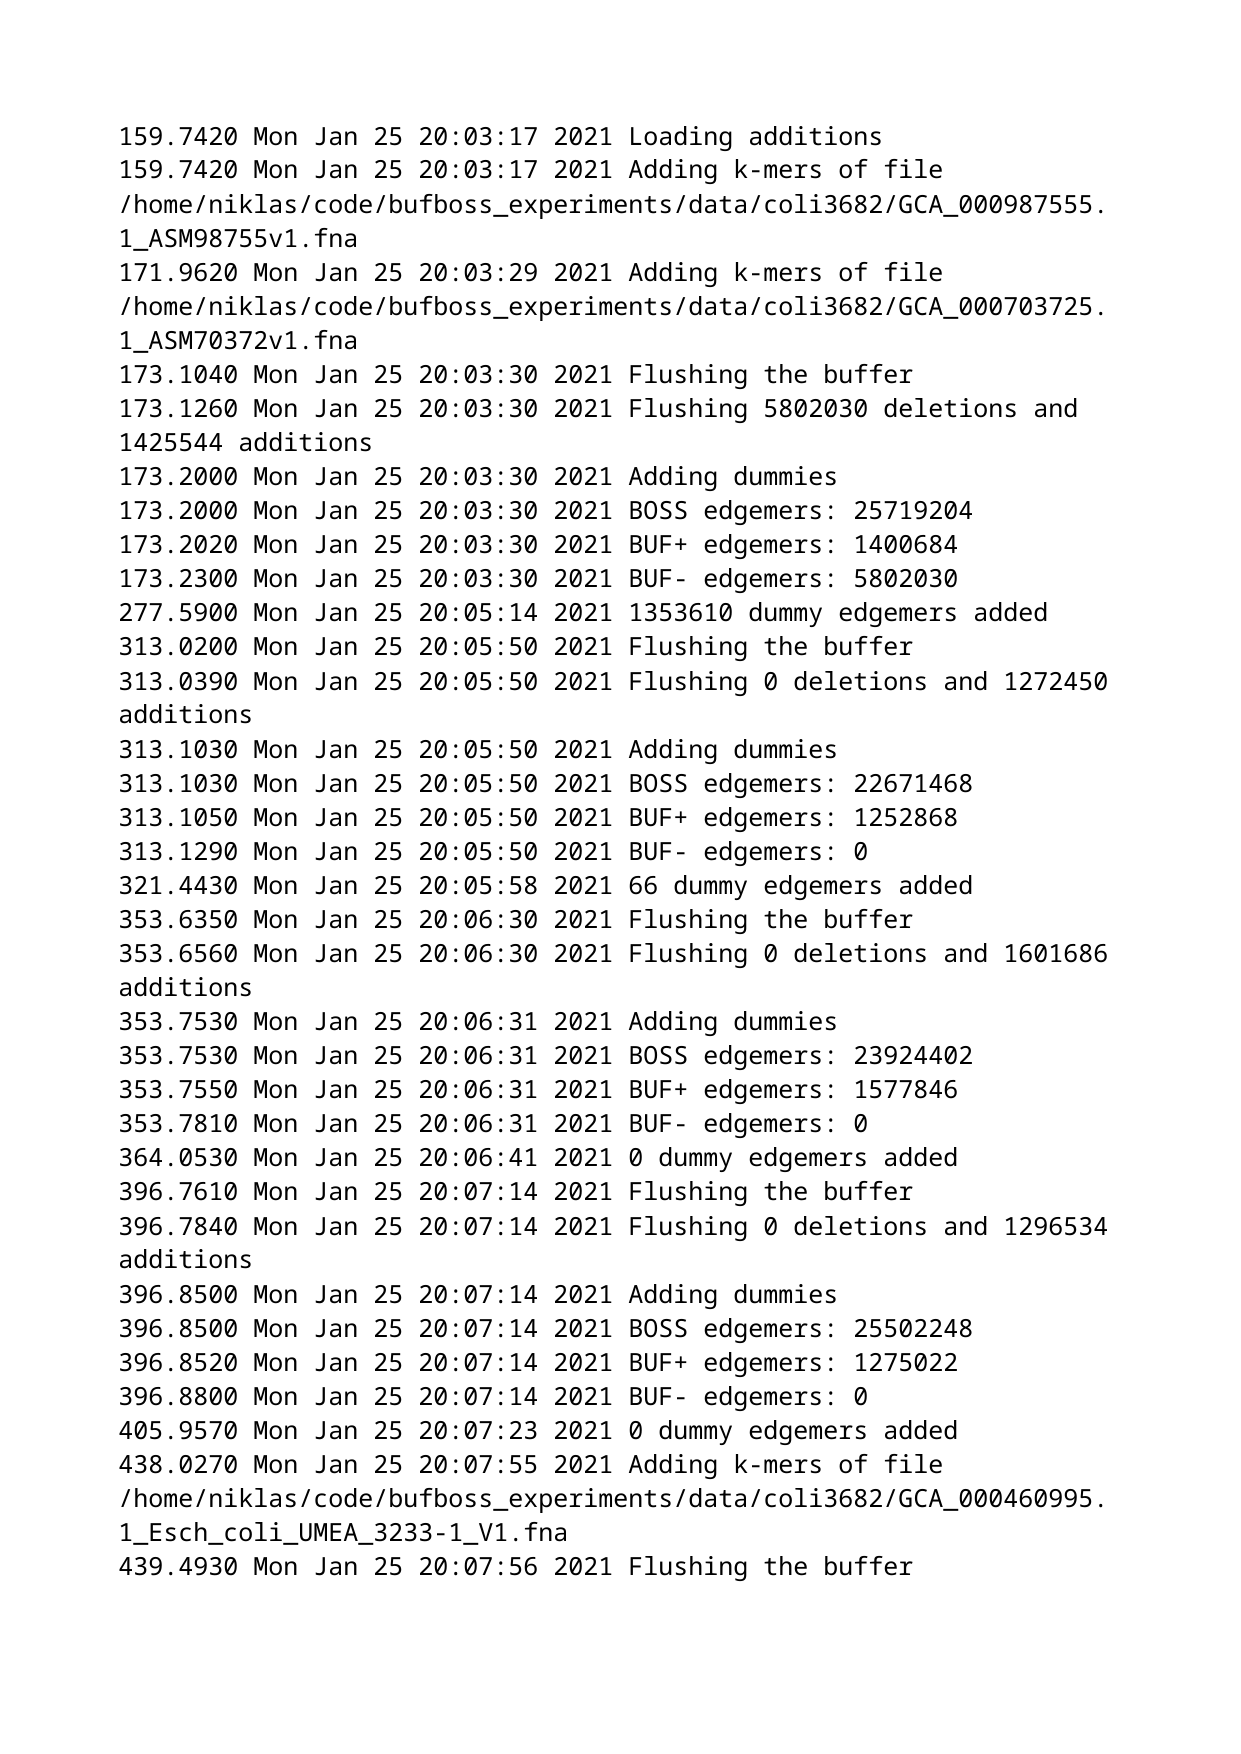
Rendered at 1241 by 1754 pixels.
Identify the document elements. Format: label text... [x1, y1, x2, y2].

text 313.1030 Mon Jan 25 20:05:50 2021 BOSS edgemers: 22671468 [118, 765, 1122, 799]
text 396.8500 Mon Jan 25 20:07:14 2021 BOSS edgemers: 25502248 [118, 1310, 1122, 1344]
text 353.7530 Mon Jan 25 20:06:31 2021 Adding dummies [118, 1004, 1122, 1038]
text 439.4930 Mon Jan 25 20:07:56 2021 Flushing the buffer [118, 1549, 1122, 1583]
text 353.7550 Mon Jan 25 20:06:31 2021 BUF+ edgemers: 1577846 [118, 1072, 1122, 1106]
text 313.1050 Mon Jan 25 20:05:50 2021 BUF+ edgemers: 1252868 [118, 799, 1122, 833]
text 313.1290 Mon Jan 25 20:05:50 2021 BUF- edgemers: 0 [118, 833, 1122, 867]
text 313.0390 Mon Jan 25 20:05:50 2021 Flushing 0 deletions and 1272450 additions [118, 663, 1122, 731]
text 353.7810 Mon Jan 25 20:06:31 2021 BUF- edgemers: 0 [118, 1106, 1122, 1140]
text 396.8520 Mon Jan 25 20:07:14 2021 BUF+ edgemers: 1275022 [118, 1344, 1122, 1378]
text 438.0270 Mon Jan 25 20:07:55 2021 Adding k-mers of file /home/niklas/code/bufboss_experiments/data/coli3682/GCA_000460995.1_Esch_coli_UMEA_3233-1_V1.fna [118, 1447, 1122, 1549]
text 173.2000 Mon Jan 25 20:03:30 2021 BOSS edgemers: 25719204 [118, 493, 1122, 527]
text 353.7530 Mon Jan 25 20:06:31 2021 BOSS edgemers: 23924402 [118, 1038, 1122, 1072]
text 405.9570 Mon Jan 25 20:07:23 2021 0 dummy edgemers added [118, 1412, 1122, 1447]
text 173.2020 Mon Jan 25 20:03:30 2021 BUF+ edgemers: 1400684 [118, 527, 1122, 561]
text 159.7420 Mon Jan 25 20:03:17 2021 Adding k-mers of file /home/niklas/code/bufboss_experiments/data/coli3682/GCA_000987555.1_ASM98755v1.fna [118, 152, 1122, 254]
text 353.6560 Mon Jan 25 20:06:30 2021 Flushing 0 deletions and 1601686 additions [118, 936, 1122, 1004]
text 396.7610 Mon Jan 25 20:07:14 2021 Flushing the buffer [118, 1174, 1122, 1208]
text 396.7840 Mon Jan 25 20:07:14 2021 Flushing 0 deletions and 1296534 additions [118, 1208, 1122, 1276]
text 353.6350 Mon Jan 25 20:06:30 2021 Flushing the buffer [118, 902, 1122, 936]
text 313.0200 Mon Jan 25 20:05:50 2021 Flushing the buffer [118, 629, 1122, 663]
text 159.7420 Mon Jan 25 20:03:17 2021 Loading additions [118, 118, 1122, 152]
text 173.2000 Mon Jan 25 20:03:30 2021 Adding dummies [118, 459, 1122, 493]
text 364.0530 Mon Jan 25 20:06:41 2021 0 dummy edgemers added [118, 1140, 1122, 1174]
text 173.2300 Mon Jan 25 20:03:30 2021 BUF- edgemers: 5802030 [118, 561, 1122, 595]
text 396.8800 Mon Jan 25 20:07:14 2021 BUF- edgemers: 0 [118, 1378, 1122, 1412]
text 313.1030 Mon Jan 25 20:05:50 2021 Adding dummies [118, 731, 1122, 765]
text 171.9620 Mon Jan 25 20:03:29 2021 Adding k-mers of file /home/niklas/code/bufboss_experiments/data/coli3682/GCA_000703725.1_ASM70372v1.fna [118, 254, 1122, 357]
text 173.1040 Mon Jan 25 20:03:30 2021 Flushing the buffer [118, 357, 1122, 391]
text 396.8500 Mon Jan 25 20:07:14 2021 Adding dummies [118, 1276, 1122, 1310]
text 321.4430 Mon Jan 25 20:05:58 2021 66 dummy edgemers added [118, 867, 1122, 902]
text 173.1260 Mon Jan 25 20:03:30 2021 Flushing 5802030 deletions and 1425544 additions [118, 391, 1122, 459]
text 277.5900 Mon Jan 25 20:05:14 2021 1353610 dummy edgemers added [118, 595, 1122, 629]
